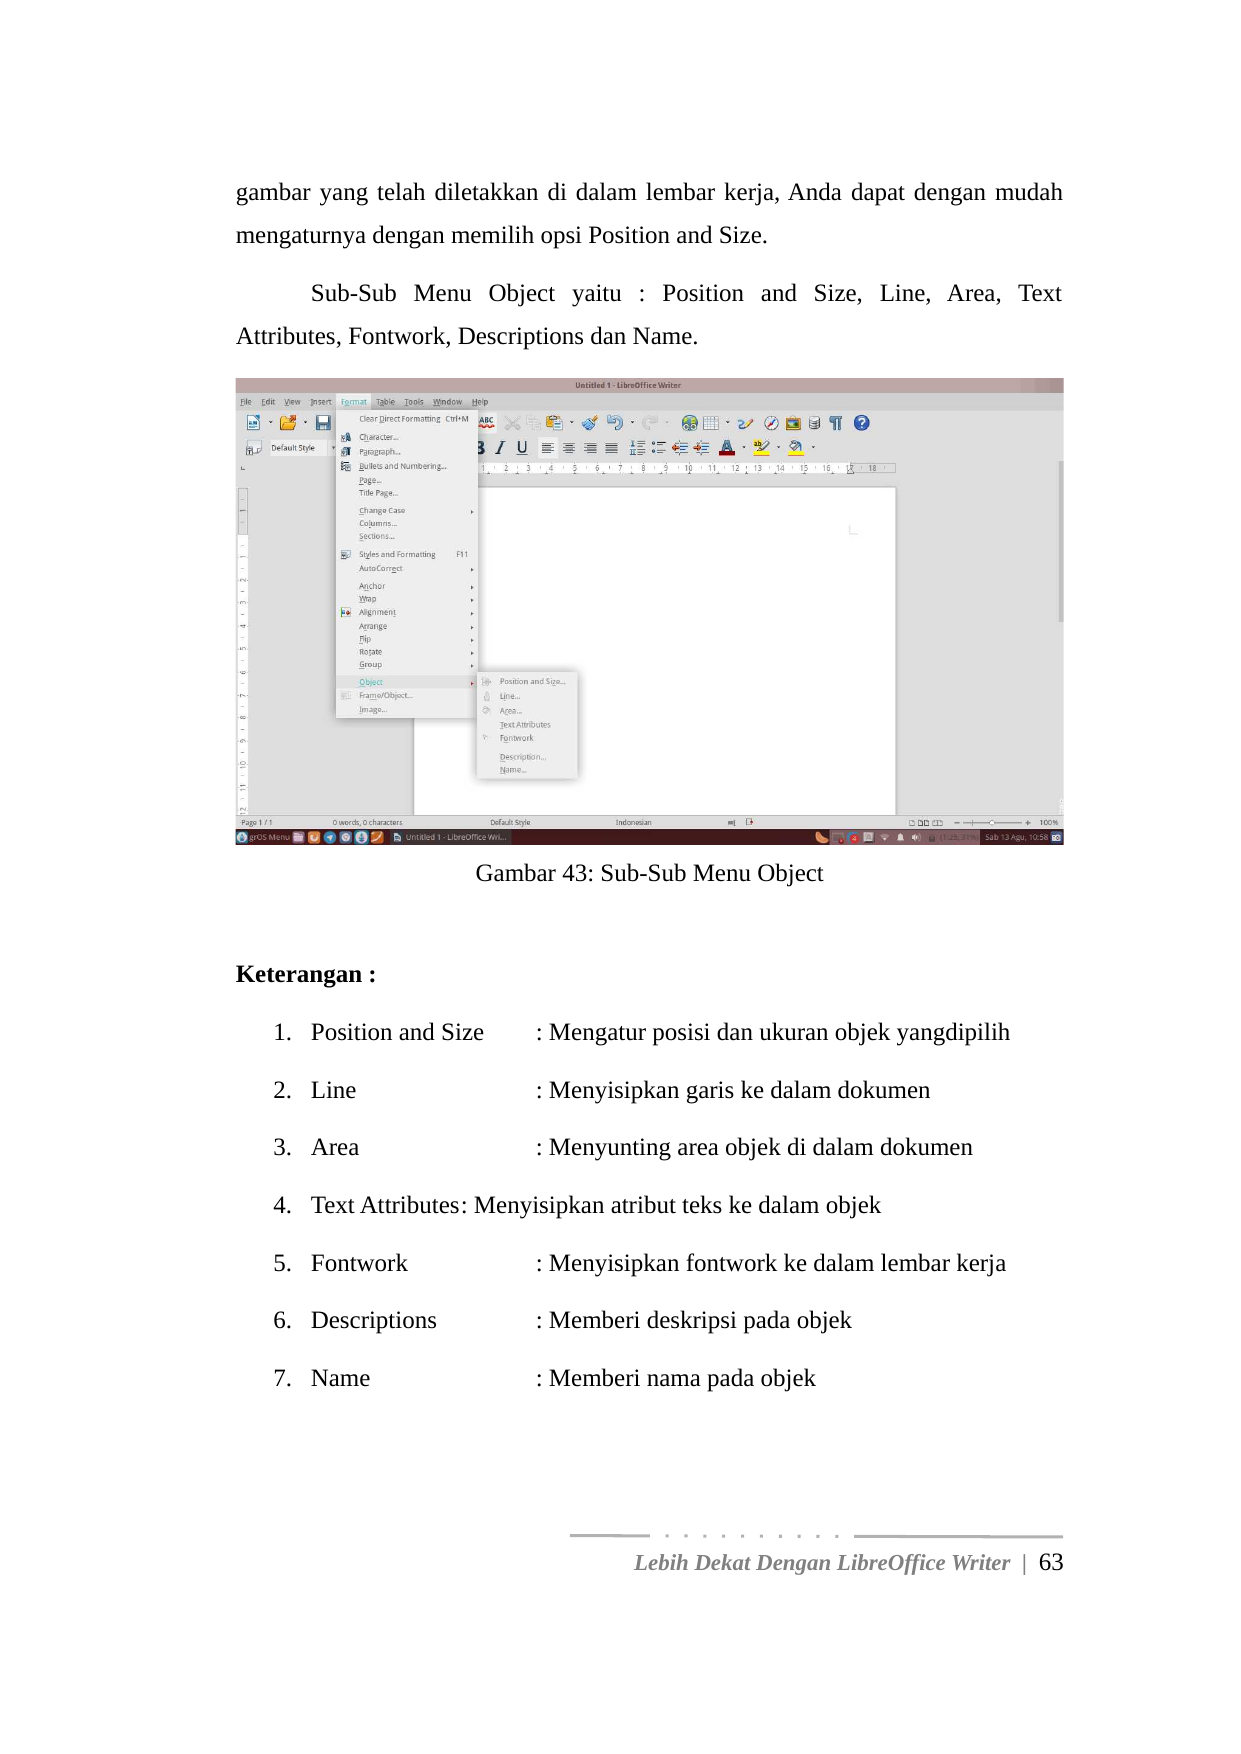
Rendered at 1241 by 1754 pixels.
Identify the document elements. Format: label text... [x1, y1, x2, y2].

list Fontwork : Menyisipkan fontwork ke dalam lembar kerja [273, 1248, 1063, 1277]
text gambar yang telah diletakkan di dalam lembar kerja, Anda dapat dengan mudah mengaturnya dengan memilih opsi Position and Size. [236, 177, 1063, 249]
list Text Attributes : Menyisipkan atribut teks ke dalam objek [273, 1190, 1063, 1219]
list Descriptions : Memberi deskripsi pada objek [273, 1306, 1063, 1334]
text Sub-Sub Menu Object yaitu : Position and Size, Line, Area, Text Attributes, Fontwork, Descriptions dan Name. [236, 278, 1063, 350]
list Position and Size : Mengatur posisi dan ukuran objek yangdipilih [273, 1017, 1063, 1046]
list Name : Memberi nama pada objek [273, 1363, 1063, 1392]
text Keterangan : [236, 959, 1063, 988]
text Gambar 43: Sub-Sub Menu Object [236, 845, 1063, 887]
list Area : Menyunting area objek di dalam dokumen [273, 1132, 1063, 1161]
list Line : Menyisipkan garis ke dalam dokumen [273, 1075, 1063, 1103]
picture [235, 378, 1064, 845]
